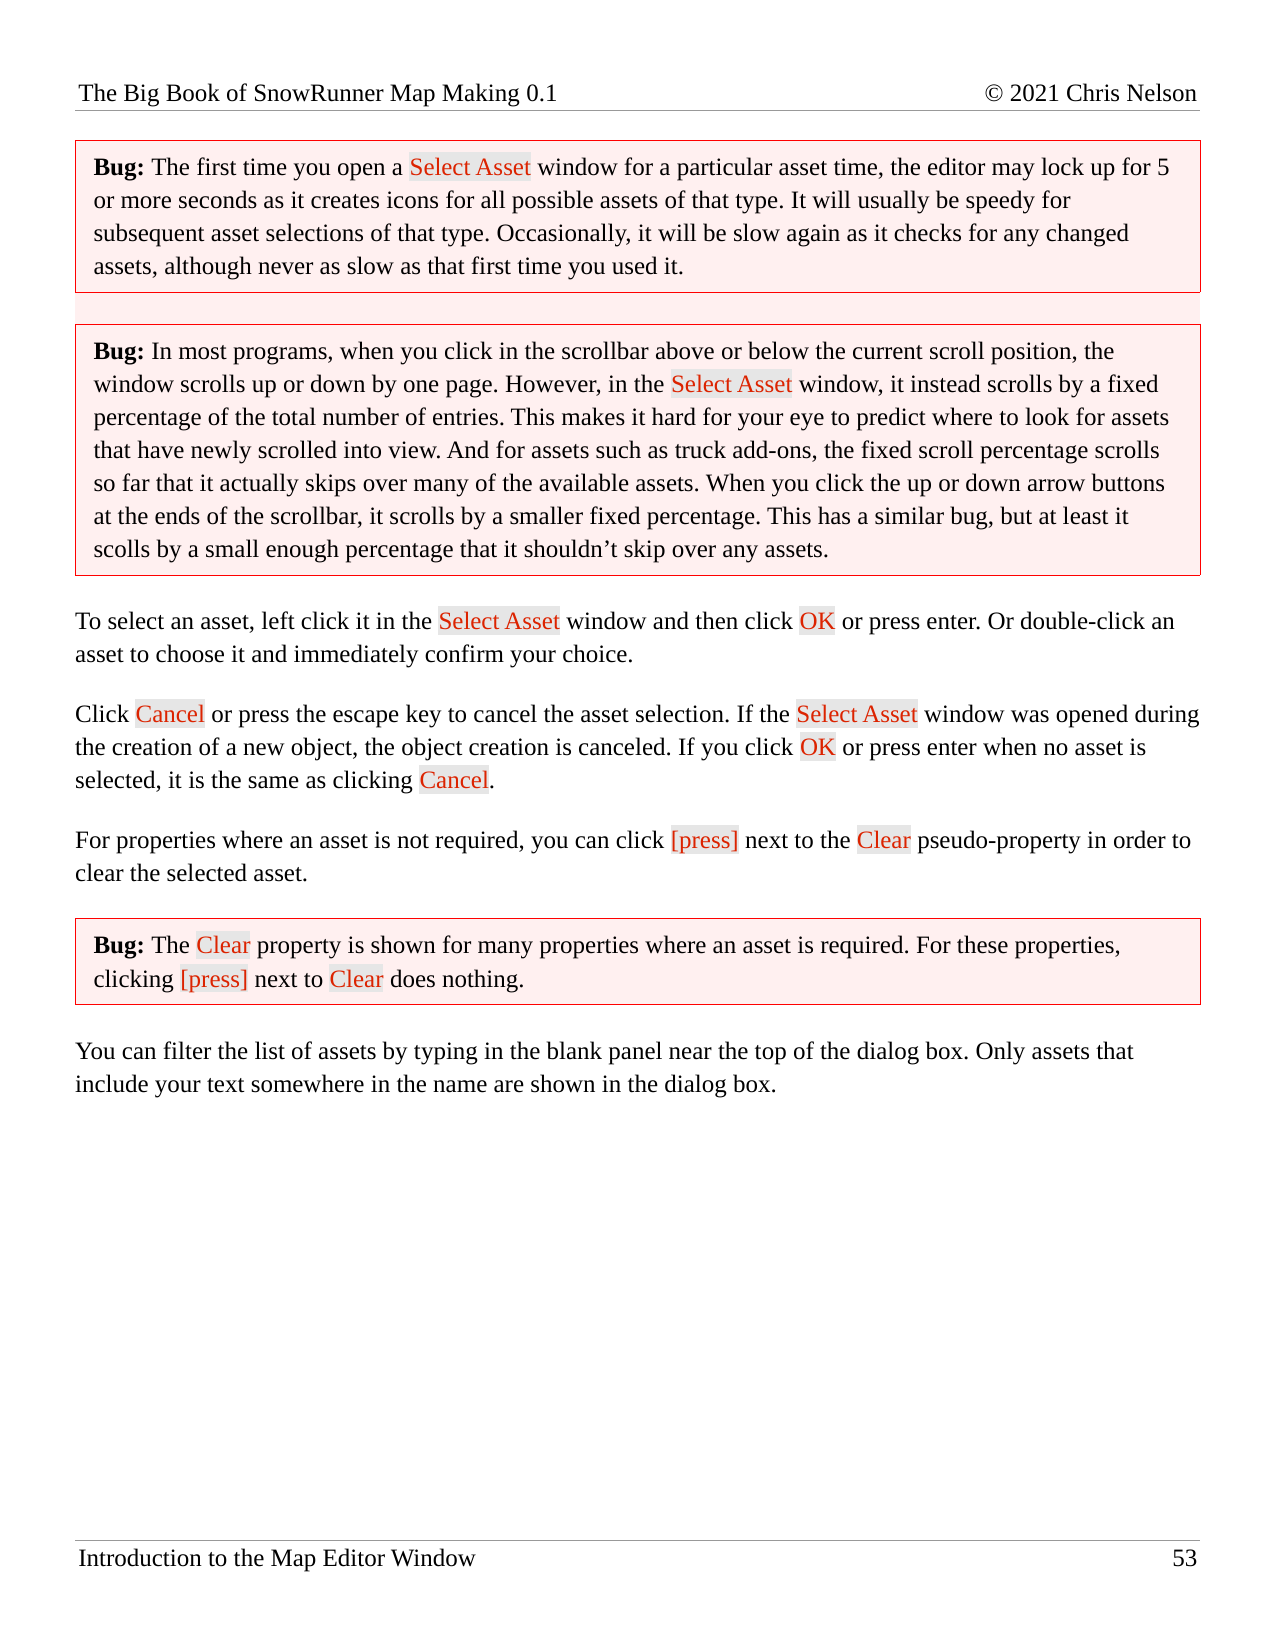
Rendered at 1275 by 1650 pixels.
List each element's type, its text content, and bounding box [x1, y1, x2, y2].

text For properties where an asset is not required, you can click [press] next to the Clear pseudo-property in order to clear the selected asset. [75, 825, 1200, 887]
text To select an asset, left click it in the Select Asset window and then click OK or press enter. Or double-click an asset to choose it and immediately confirm your choice. [75, 606, 1200, 668]
list The Clear property is shown for many properties where an asset is required. For these properties, clicking [press] next to Clear does nothing. [76, 919, 1200, 1004]
text You can filter the list of assets by typing in the blank panel near the top of the dialog box. Only assets that include your text somewhere in the name are shown in the dialog box. [75, 1036, 1200, 1098]
list The first time you open a Select Asset window for a particular asset time, the editor may lock up for 5 or more seconds as it creates icons for all possible assets of that type. It will usually be speedy for subsequent asset selections of that type. Occasionally, it will be slow again as it checks for any changed assets, although never as slow as that first time you used it. [76, 141, 1200, 292]
list In most programs, when you click in the scrollbar above or below the current scroll position, the window scrolls up or down by one page. However, in the Select Asset window, it instead scrolls by a fixed percentage of the total number of entries. This makes it hard for your eye to predict where to look for assets that have newly scrolled into view. And for assets such as truck add-ons, the fixed scroll percentage scrolls so far that it actually skips over many of the available assets. When you click the up or down arrow buttons at the ends of the scrollbar, it scrolls by a smaller fixed percentage. This has a similar bug, but at least it scolls by a small enough percentage that it shouldn’t skip over any assets. [76, 325, 1200, 575]
text Click Cancel or press the escape key to cancel the asset selection. If the Select Asset window was opened during the creation of a new object, the object creation is canceled. If you click OK or press enter when no asset is selected, it is the same as clicking Cancel. [75, 699, 1200, 794]
